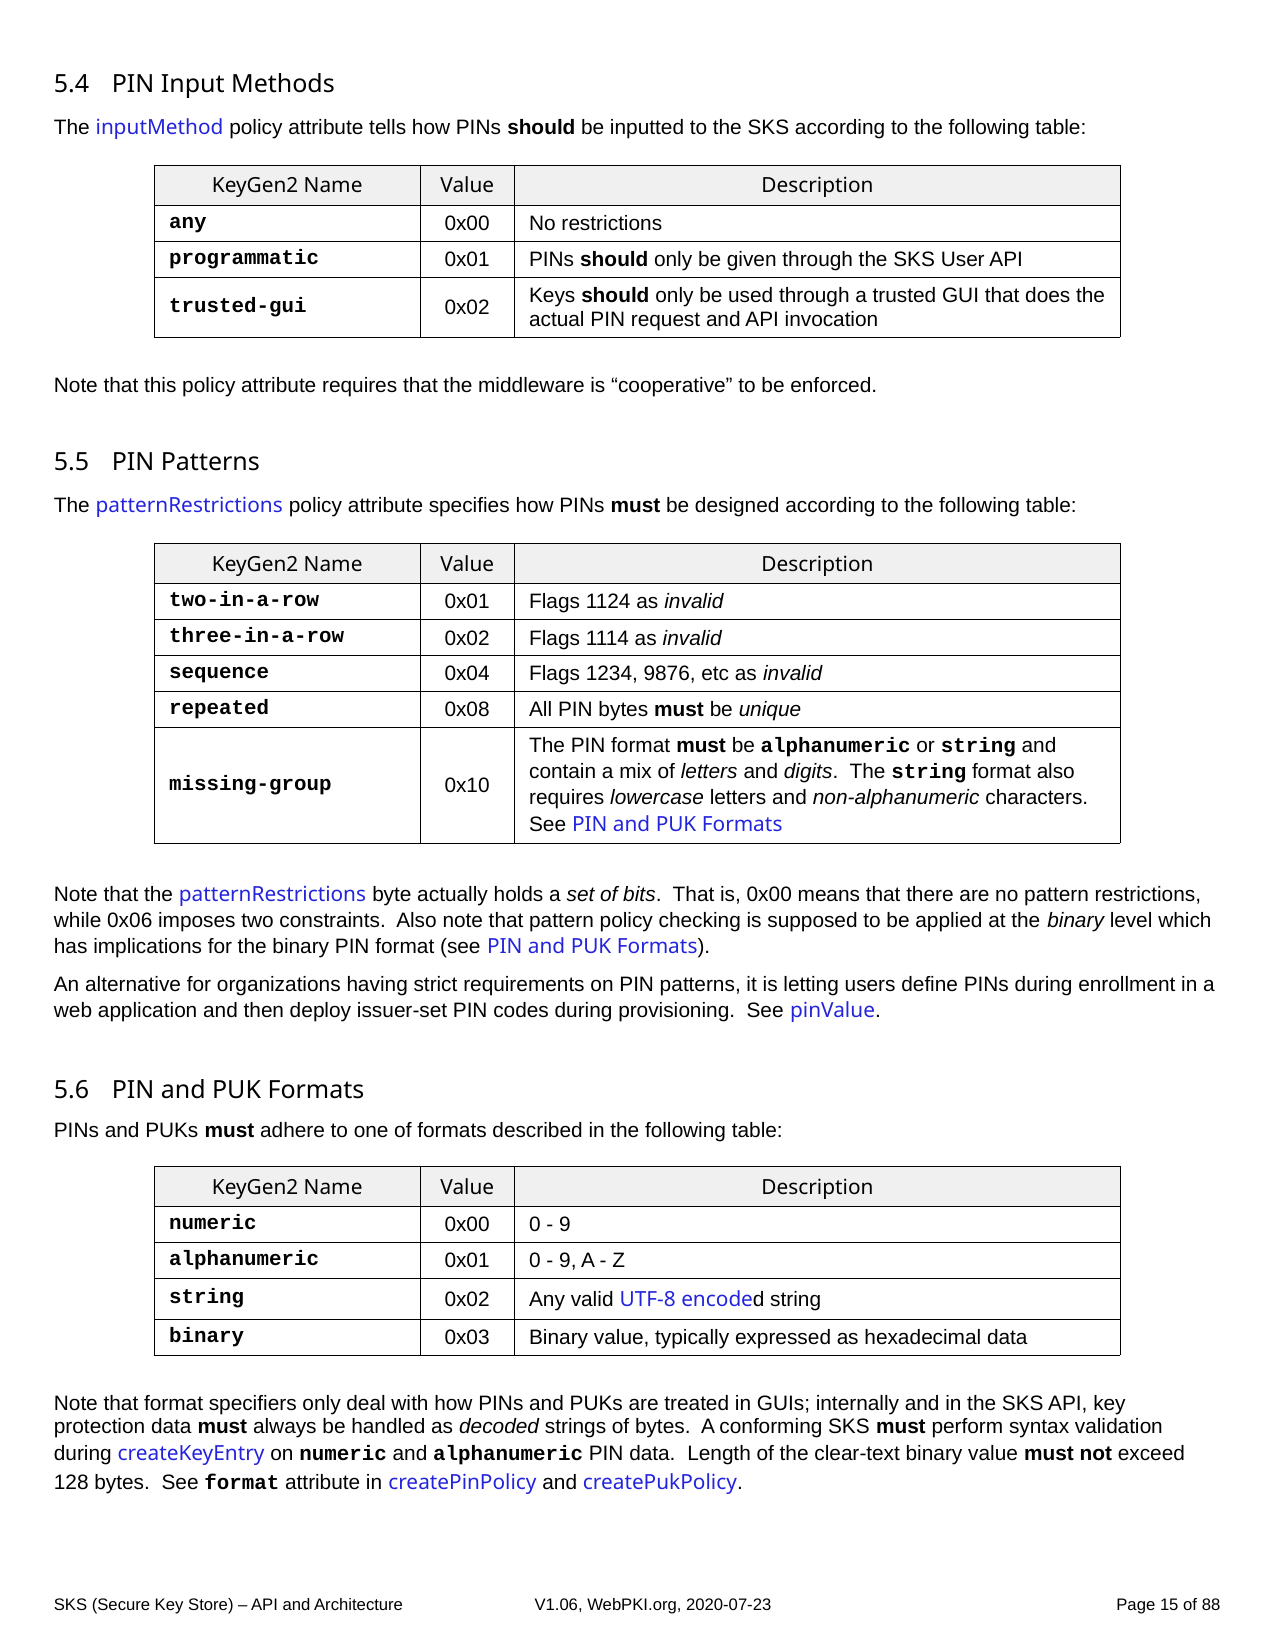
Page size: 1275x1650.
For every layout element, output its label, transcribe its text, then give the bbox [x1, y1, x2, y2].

table_cell 0x01 [421, 1243, 514, 1278]
table_cell sequence [155, 656, 420, 691]
table_header Value [421, 544, 514, 583]
text PINs and PUKs must adhere to one of formats described in the following table: [54, 1118, 1221, 1166]
table_cell Flags 1234, 9876, etc as invalid [515, 656, 1120, 691]
table_cell 0x01 [421, 584, 514, 619]
table_cell 0x08 [421, 692, 514, 727]
table_cell numeric [155, 1207, 420, 1242]
table_cell repeated [155, 692, 420, 727]
table_cell trusted-gui [155, 278, 420, 337]
table_cell 0x04 [421, 656, 514, 691]
text Note that format specifiers only deal with how PINs and PUKs are treated in GUIs; internally and in the SKS API, key protection data must always be handled as decoded strings of bytes. A conforming SKS must perform syntax validation during createKeyEntry on numeric and alphanumeric PIN data. Length of the clear-text binary value must not exceed 128 bytes. See format attribute in createPinPolicy and createPukPolicy. [54, 1390, 1221, 1495]
table_header Value [421, 166, 514, 205]
table_cell No restrictions [515, 206, 1120, 241]
table_cell Flags 1114 as invalid [515, 620, 1120, 655]
table_header KeyGen2 Name [155, 1167, 420, 1206]
text Note that this policy attribute requires that the middleware is “cooperative” to be enforced. [54, 373, 1221, 397]
table_cell any [155, 206, 420, 241]
subtitle PIN and PUK Formats [54, 1071, 1221, 1106]
text An alternative for organizations having strict requirements on PIN patterns, it is letting users define PINs during enrollment in a web application and then deploy issuer-set PIN codes during provisioning. See pinValue. [54, 972, 1221, 1024]
table_header KeyGen2 Name [155, 166, 420, 205]
table_cell 0x02 [421, 278, 514, 337]
table_cell 0x00 [421, 206, 514, 241]
table_header Description [515, 1167, 1120, 1206]
table_cell 0x02 [421, 620, 514, 655]
table_cell PINs should only be given through the SKS User API [515, 242, 1120, 277]
table_cell programmatic [155, 242, 420, 277]
table_cell three-in-a-row [155, 620, 420, 655]
table_header Value [421, 1167, 514, 1206]
table_cell Any valid UTF-8 encoded string [515, 1279, 1120, 1318]
table_cell 0x00 [421, 1207, 514, 1242]
table_cell 0x03 [421, 1320, 514, 1354]
table_cell two-in-a-row [155, 584, 420, 619]
table_header KeyGen2 Name [155, 544, 420, 583]
table_cell alphanumeric [155, 1243, 420, 1278]
subtitle PIN Input Methods [54, 66, 1221, 100]
table_cell string [155, 1279, 420, 1318]
subtitle PIN Patterns [54, 444, 1221, 478]
text Note that the patternRestrictions byte actually holds a set of bits. That is, 0x00 means that there are no pattern restrictions, while 0x06 imposes two constraints. Also note that pattern policy checking is supposed to be applied at the binary level which has implications for the binary PIN format (see PIN and PUK Formats). [54, 879, 1221, 960]
table_cell 0x10 [421, 728, 514, 843]
table_cell Binary value, typically expressed as hexadecimal data [515, 1320, 1120, 1354]
table_cell 0x02 [421, 1279, 514, 1318]
table_header Description [515, 166, 1120, 205]
table_cell The PIN format must be alphanumeric or string and contain a mix of letters and digits. The string format also requires lowercase letters and non-alphanumeric characters. See PIN and PUK Formats [515, 728, 1120, 843]
table_cell missing-group [155, 728, 420, 843]
table_cell 0x01 [421, 242, 514, 277]
text The patternRestrictions policy attribute specifies how PINs must be designed according to the following table: [54, 491, 1221, 543]
table_cell 0 - 9 [515, 1207, 1120, 1242]
table_cell All PIN bytes must be unique [515, 692, 1120, 727]
table_cell binary [155, 1320, 420, 1354]
table_cell Keys should only be used through a trusted GUI that does the actual PIN request and API invocation [515, 278, 1120, 337]
text The inputMethod policy attribute tells how PINs should be inputted to the SKS according to the following table: [54, 112, 1221, 164]
table_cell Flags 1124 as invalid [515, 584, 1120, 619]
table_header Description [515, 544, 1120, 583]
table_cell 0 - 9, A - Z [515, 1243, 1120, 1278]
